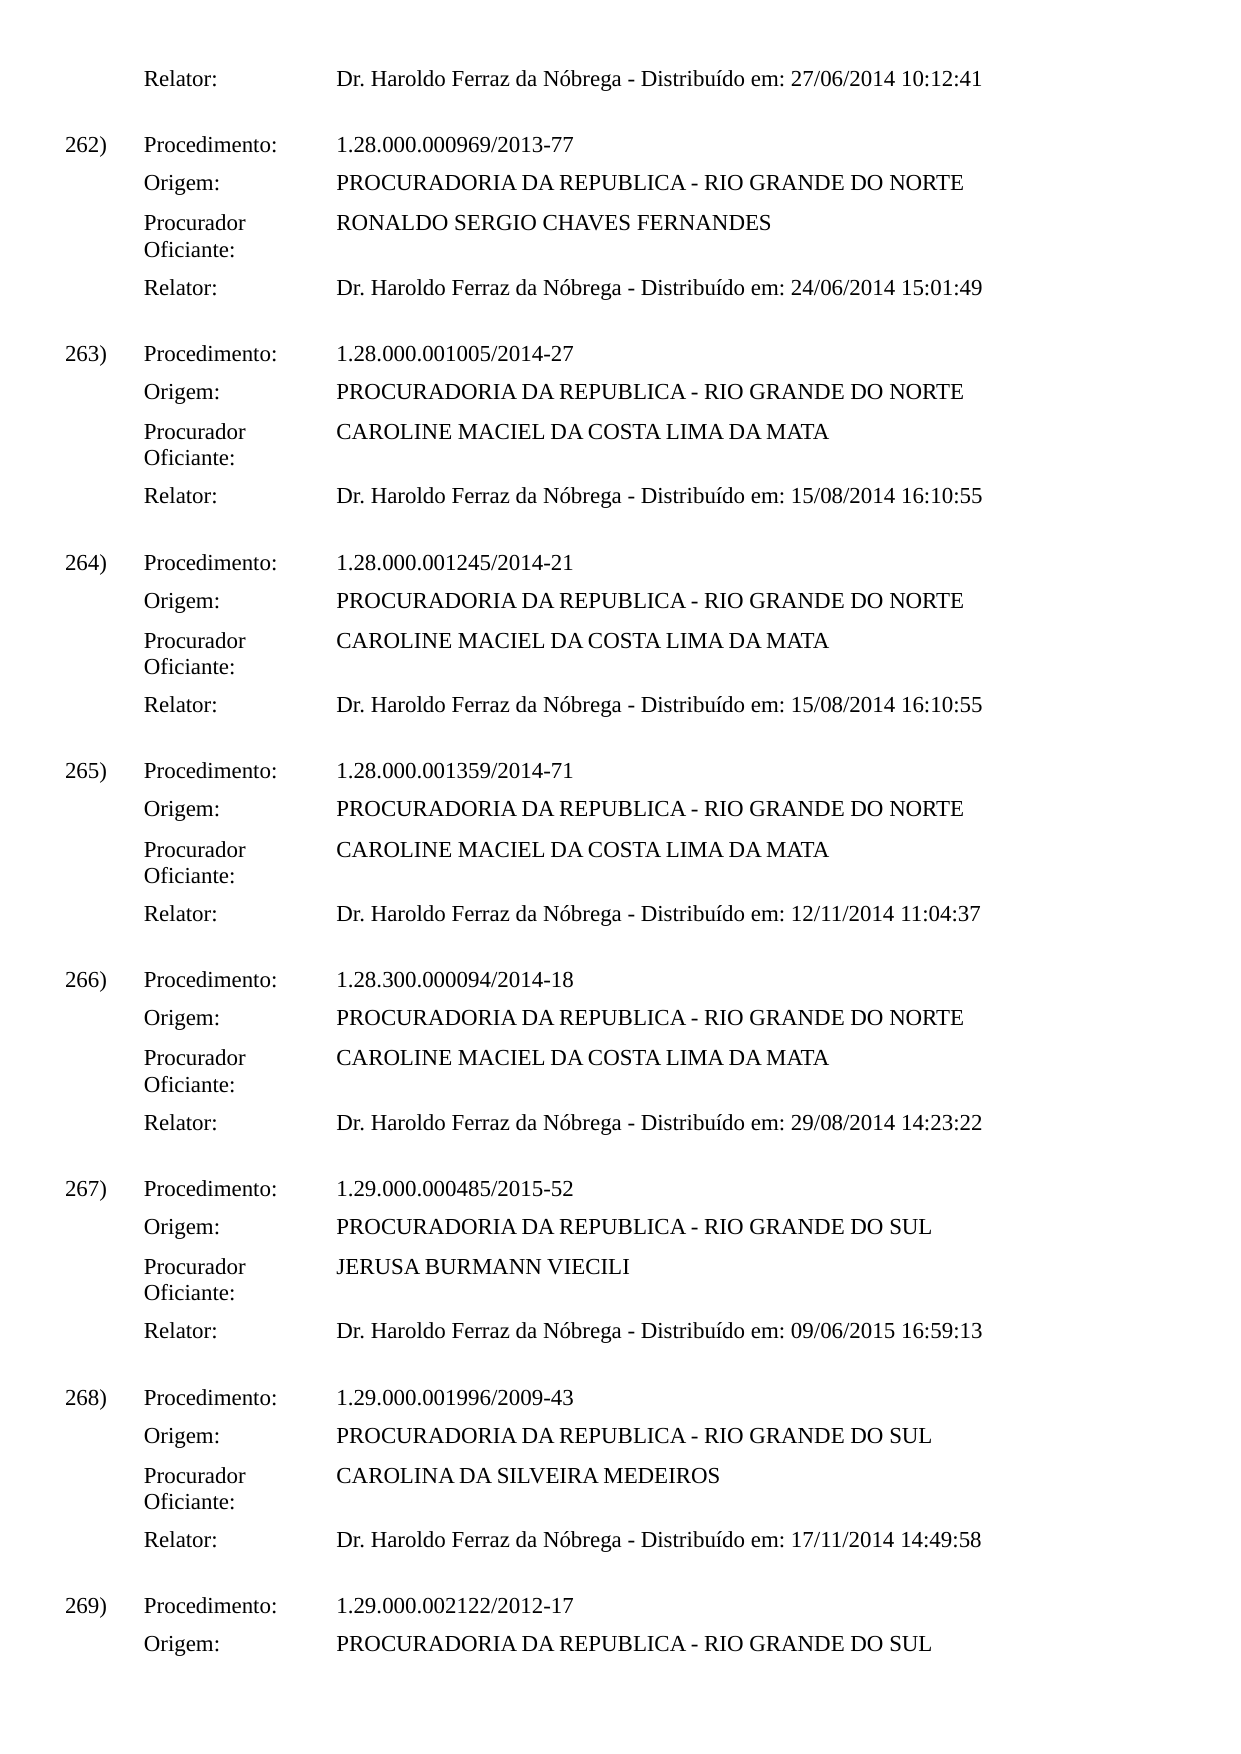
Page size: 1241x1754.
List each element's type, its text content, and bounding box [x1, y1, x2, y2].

table_cell [59, 790, 138, 830]
table_cell Relator: [138, 1103, 330, 1143]
table_cell Origem: [138, 999, 330, 1039]
table_header Procedimento: [138, 543, 330, 581]
table_header 268) [59, 1378, 138, 1416]
table_header Procedimento: [138, 1587, 330, 1625]
table_cell Procurador Oficiante: [138, 1248, 330, 1312]
table_cell Dr. Haroldo Ferraz da Nóbrega - Distribuído em: 27/06/2014 10:12:41 [330, 59, 1181, 99]
table_header Procedimento: [138, 961, 330, 998]
table_cell Dr. Haroldo Ferraz da Nóbrega - Distribuído em: 24/06/2014 15:01:49 [330, 268, 1181, 308]
table_cell [59, 1625, 138, 1665]
table_cell Origem: [138, 1625, 330, 1665]
table_header 263) [59, 334, 138, 372]
table_cell [59, 1207, 138, 1247]
table_cell Origem: [138, 581, 330, 621]
table_cell CAROLINA DA SILVEIRA MEDEIROS [330, 1456, 1181, 1520]
table_cell PROCURADORIA DA REPUBLICA - RIO GRANDE DO SUL [330, 1207, 1181, 1247]
table_header Procedimento: [138, 1378, 330, 1416]
table_cell [59, 413, 138, 477]
table_header 1.28.000.001245/2014-21 [330, 543, 1181, 581]
table_cell PROCURADORIA DA REPUBLICA - RIO GRANDE DO NORTE [330, 581, 1181, 621]
table_cell Origem: [138, 164, 330, 204]
table_cell PROCURADORIA DA REPUBLICA - RIO GRANDE DO SUL [330, 1416, 1181, 1456]
table_cell [59, 477, 138, 517]
table_cell [59, 1416, 138, 1456]
table_header 1.29.000.001996/2009-43 [330, 1378, 1181, 1416]
table_cell Dr. Haroldo Ferraz da Nóbrega - Distribuído em: 15/08/2014 16:10:55 [330, 477, 1181, 517]
table_cell Procurador Oficiante: [138, 413, 330, 477]
table_header Procedimento: [138, 1169, 330, 1207]
table_cell JERUSA BURMANN VIECILI [330, 1248, 1181, 1312]
table_cell [59, 164, 138, 204]
table_cell Origem: [138, 1207, 330, 1247]
table_cell Procurador Oficiante: [138, 1039, 330, 1103]
table_cell Origem: [138, 372, 330, 412]
table_cell Dr. Haroldo Ferraz da Nóbrega - Distribuído em: 12/11/2014 11:04:37 [330, 894, 1181, 934]
table_cell CAROLINE MACIEL DA COSTA LIMA DA MATA [330, 830, 1181, 894]
table_header 1.28.300.000094/2014-18 [330, 961, 1181, 998]
table_cell [59, 621, 138, 685]
table_cell [59, 685, 138, 726]
table_cell PROCURADORIA DA REPUBLICA - RIO GRANDE DO NORTE [330, 999, 1181, 1039]
table_cell PROCURADORIA DA REPUBLICA - RIO GRANDE DO NORTE [330, 372, 1181, 412]
table_cell PROCURADORIA DA REPUBLICA - RIO GRANDE DO NORTE [330, 164, 1181, 204]
table_cell [59, 1312, 138, 1352]
table_cell Dr. Haroldo Ferraz da Nóbrega - Distribuído em: 09/06/2015 16:59:13 [330, 1312, 1181, 1352]
table_header 1.28.000.001359/2014-71 [330, 752, 1181, 790]
table_cell [59, 372, 138, 412]
table_cell Procurador Oficiante: [138, 830, 330, 894]
table_cell [59, 999, 138, 1039]
table_cell [59, 1039, 138, 1103]
table_header 1.29.000.002122/2012-17 [330, 1587, 1181, 1625]
table_cell [59, 1248, 138, 1312]
table_cell Relator: [138, 894, 330, 934]
table_cell [59, 1520, 138, 1561]
table_cell [59, 894, 138, 934]
table_cell [59, 204, 138, 268]
table_header 269) [59, 1587, 138, 1625]
table_cell [59, 268, 138, 308]
table_cell Relator: [138, 59, 330, 99]
table_cell Relator: [138, 268, 330, 308]
table_cell RONALDO SERGIO CHAVES FERNANDES [330, 204, 1181, 268]
table_cell Origem: [138, 1416, 330, 1456]
table_header 262) [59, 126, 138, 163]
table_header 1.28.000.001005/2014-27 [330, 334, 1181, 372]
table_cell Relator: [138, 685, 330, 726]
table_cell [59, 830, 138, 894]
table_header 266) [59, 961, 138, 998]
table_header 1.29.000.000485/2015-52 [330, 1169, 1181, 1207]
table_cell Procurador Oficiante: [138, 1456, 330, 1520]
table_cell Procurador Oficiante: [138, 204, 330, 268]
table_cell CAROLINE MACIEL DA COSTA LIMA DA MATA [330, 621, 1181, 685]
table_cell [59, 59, 138, 99]
table_header 1.28.000.000969/2013-77 [330, 126, 1181, 163]
table_cell Relator: [138, 477, 330, 517]
table_header Procedimento: [138, 334, 330, 372]
table_cell Dr. Haroldo Ferraz da Nóbrega - Distribuído em: 15/08/2014 16:10:55 [330, 685, 1181, 726]
table_cell [59, 1456, 138, 1520]
table_cell PROCURADORIA DA REPUBLICA - RIO GRANDE DO NORTE [330, 790, 1181, 830]
table_header Procedimento: [138, 126, 330, 163]
table_cell Relator: [138, 1520, 330, 1561]
table_cell CAROLINE MACIEL DA COSTA LIMA DA MATA [330, 1039, 1181, 1103]
table_cell Dr. Haroldo Ferraz da Nóbrega - Distribuído em: 17/11/2014 14:49:58 [330, 1520, 1181, 1561]
table_cell CAROLINE MACIEL DA COSTA LIMA DA MATA [330, 413, 1181, 477]
table_header Procedimento: [138, 752, 330, 790]
table_cell Origem: [138, 790, 330, 830]
table_cell Relator: [138, 1312, 330, 1352]
table_header 267) [59, 1169, 138, 1207]
table_header 264) [59, 543, 138, 581]
table_cell Dr. Haroldo Ferraz da Nóbrega - Distribuído em: 29/08/2014 14:23:22 [330, 1103, 1181, 1143]
table_header 265) [59, 752, 138, 790]
table_cell [59, 1103, 138, 1143]
table_cell [59, 581, 138, 621]
table_cell Procurador Oficiante: [138, 621, 330, 685]
table_cell PROCURADORIA DA REPUBLICA - RIO GRANDE DO SUL [330, 1625, 1181, 1665]
